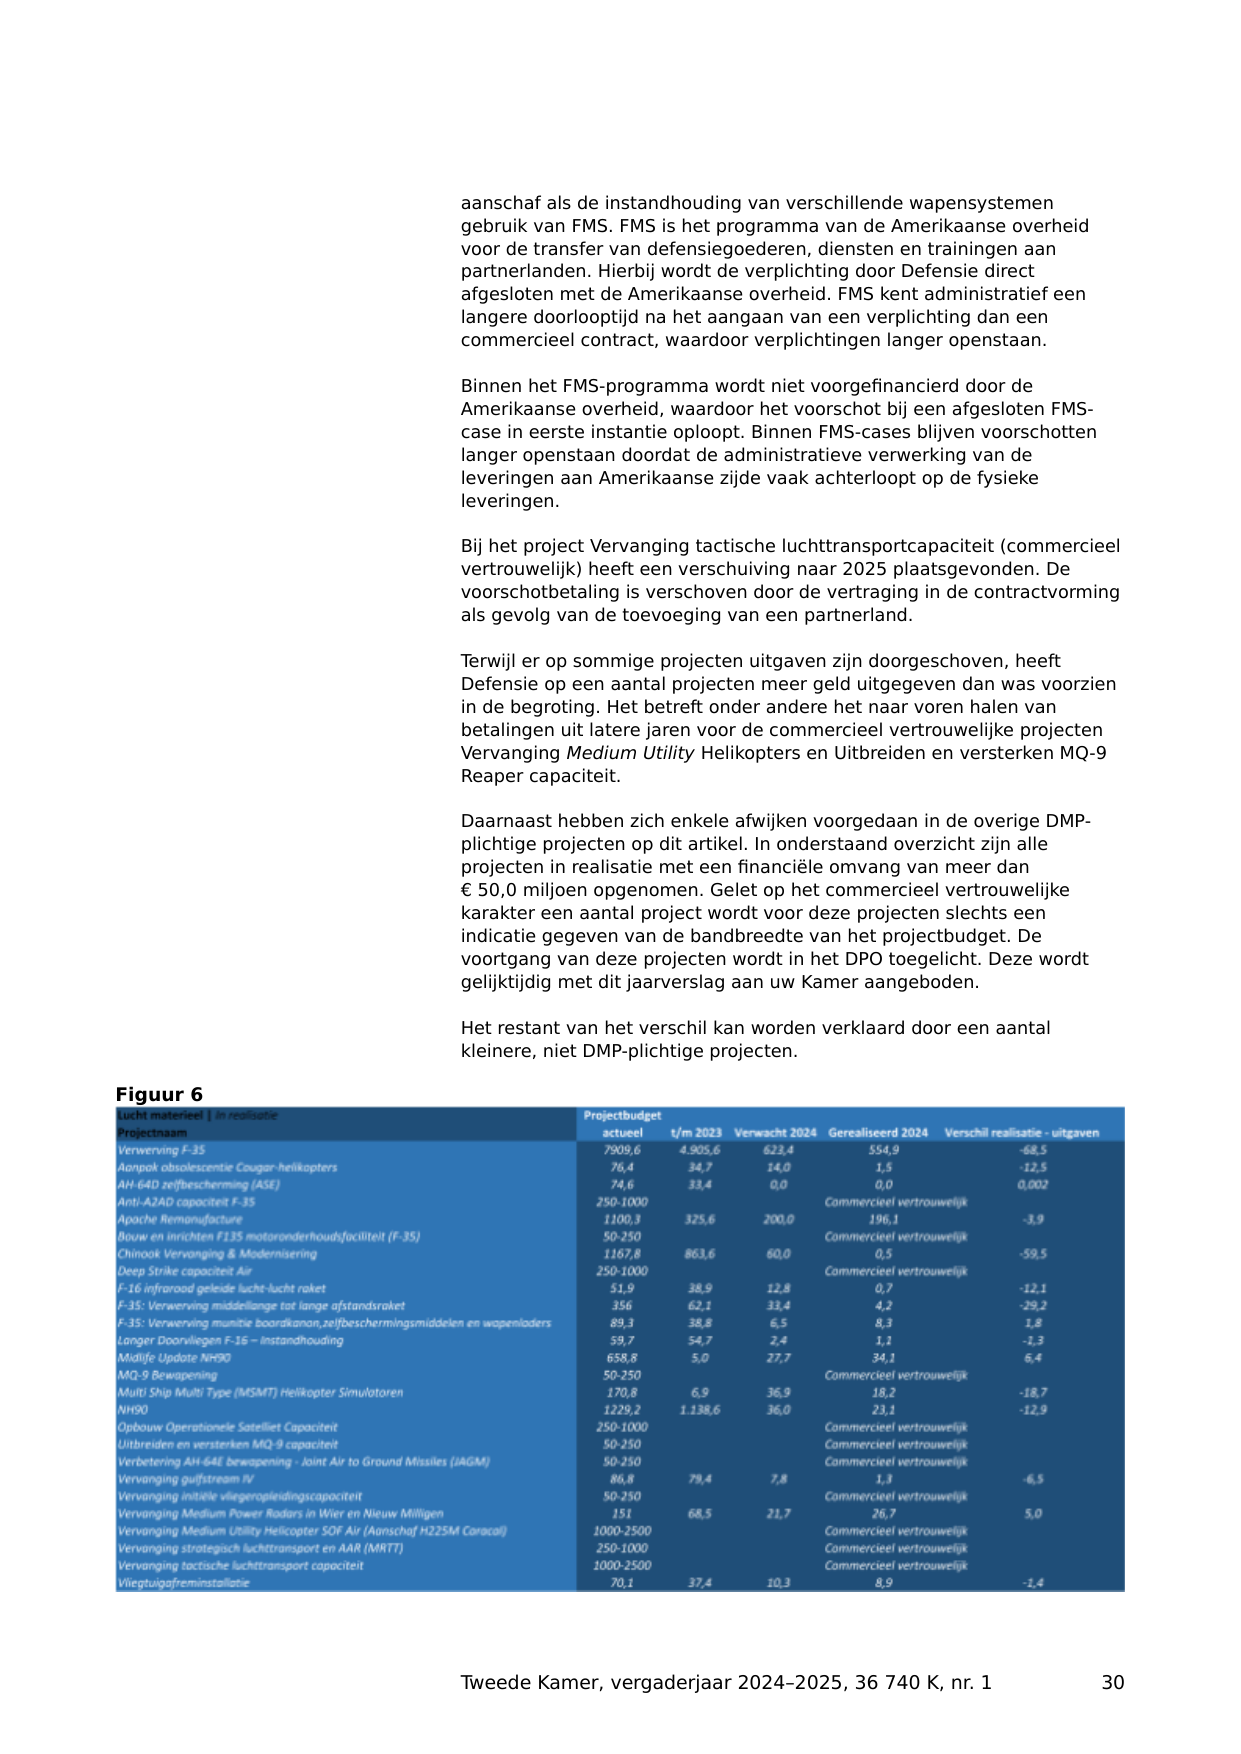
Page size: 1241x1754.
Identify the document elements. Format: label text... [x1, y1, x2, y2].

text Bij het project Vervanging tactische luchttransportcapaciteit (commercieel vertrouwelijk) heeft een verschuiving naar 2025 plaatsgevonden. De voorschotbetaling is verschoven door de vertraging in de contractvorming als gevolg van de toevoeging van een partnerland. [461, 534, 1125, 626]
text Het restant van het verschil kan worden verklaard door een aantal kleinere, niet DMP-plichtige projecten. [461, 1016, 1125, 1062]
text aanschaf als de instandhouding van verschillende wapensystemen gebruik van FMS. FMS is het programma van de Amerikaanse overheid voor de transfer van defensiegoederen, diensten en trainingen aan partnerlanden. Hierbij wordt de verplichting door Defensie direct afgesloten met de Amerikaanse overheid. FMS kent administratief een langere doorlooptijd na het aangaan van een verplichting dan een commercieel contract, waardoor verplichtingen langer openstaan. [461, 191, 1125, 351]
text Daarnaast hebben zich enkele afwijken voorgedaan in de overige DMP-plichtige projecten op dit artikel. In onderstaand overzicht zijn alle projecten in realisatie met een financiële omvang van meer dan € 50,0 miljoen opgenomen. Gelet op het commercieel vertrouwelijke karakter een aantal project wordt voor deze projecten slechts een indicatie gegeven van de bandbreedte van het projectbudget. De voortgang van deze projecten wordt in het DPO toegelicht. Deze wordt gelijktijdig met dit jaarverslag aan uw Kamer aangeboden. [461, 809, 1125, 993]
text Terwijl er op sommige projecten uitgaven zijn doorgeschoven, heeft Defensie op een aantal projecten meer geld uitgegeven dan was voorzien in de begroting. Het betreft onder andere het naar voren halen van betalingen uit latere jaren voor de commercieel vertrouwelijke projecten Vervanging Medium Utility Helikopters en Uitbreiden en versterken MQ-9 Reaper capaciteit. [461, 649, 1125, 787]
title Figuur 6 [115, 1084, 1125, 1106]
text Binnen het FMS-programma wordt niet voorgefinancierd door de Amerikaanse overheid, waardoor het voorschot bij een afgesloten FMS-case in eerste instantie oploopt. Binnen FMS-cases blijven voorschotten langer openstaan doordat de administratieve verwerking van de leveringen aan Amerikaanse zijde vaak achterloopt op de fysieke leveringen. [461, 374, 1125, 512]
